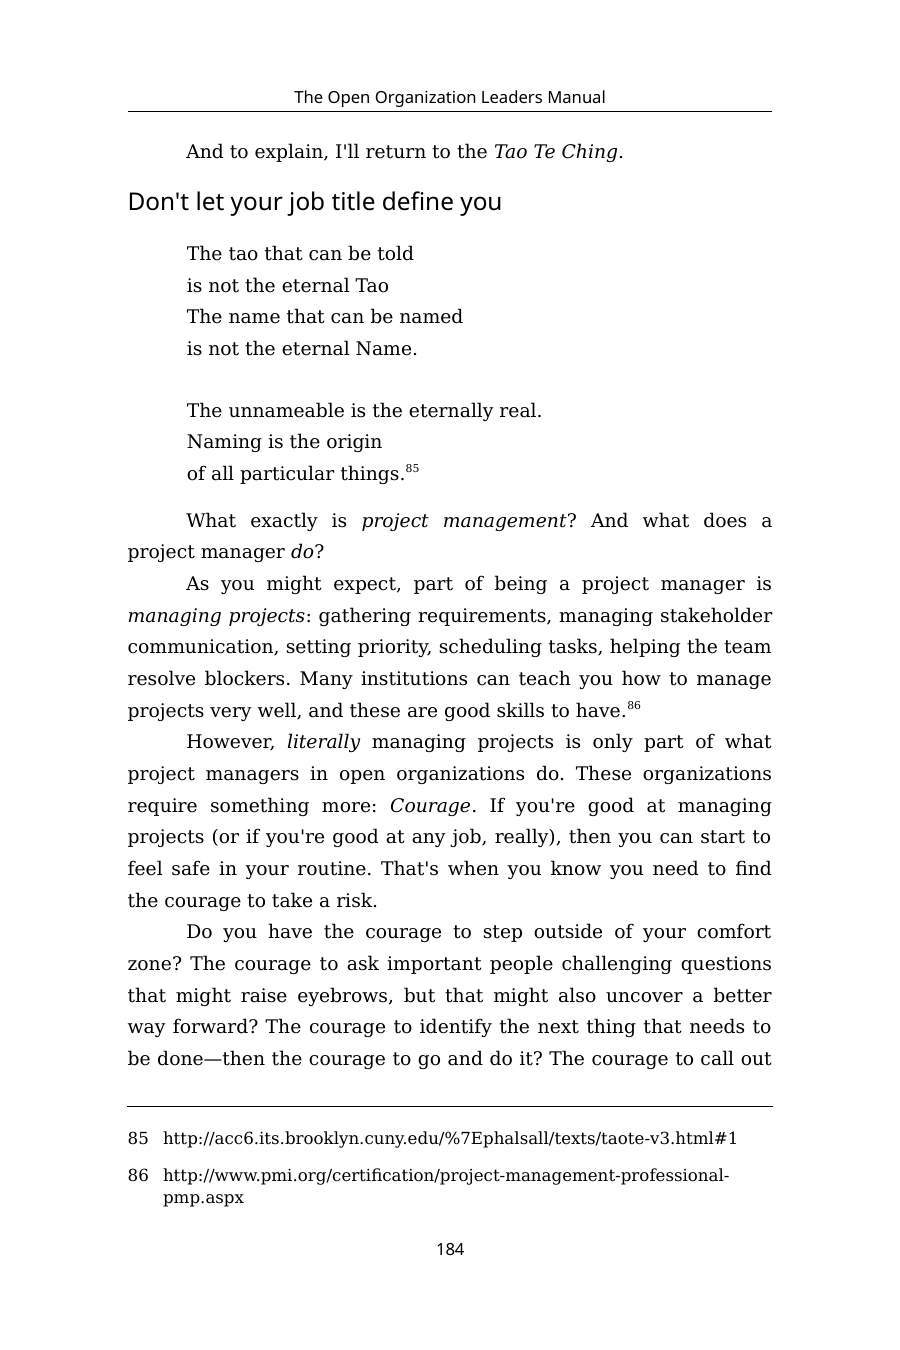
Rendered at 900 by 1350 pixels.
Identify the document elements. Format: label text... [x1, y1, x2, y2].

text The unnameable is the eternally real. Naming is the origin of all particular things. [187, 399, 713, 485]
text http://www.pmi.org/certification/project-management-professional-pmp.aspx [127, 1166, 772, 1207]
subtitle Don't let your job title define you [127, 188, 772, 216]
text The tao that can be told is not the eternal Tao The name that can be named is not the eternal Name. [187, 243, 713, 360]
text What exactly is project management? And what does a project manager do? [127, 509, 772, 563]
text Do you have the courage to step outside of your comfort zone? The courage to ask important people challenging questions that might raise eyebrows, but that might also uncover a better way forward? The courage to identify the next thing that needs to be done—then the courage to go and do it? The courage to call out [127, 921, 772, 1070]
text However, literally managing projects is only part of what project managers in open organizations do. These organizations require something more: Courage. If you're good at managing projects (or if you're good at any job, really), then you can start to feel safe in your routine. That's when you know you need to find the courage to take a risk. [127, 731, 772, 911]
text As you might expect, part of being a project manager is managing projects: gathering requirements, managing stakeholder communication, setting priority, scheduling tasks, helping the team resolve blockers. Many institutions can teach you how to manage projects very well, and these are good skills to have. [127, 573, 772, 721]
text http://acc6.its.brooklyn.cuny.edu/%7Ephalsall/texts/taote-v3.html#1 [127, 1129, 772, 1148]
text And to explain, I'll return to the Tao Te Ching. [127, 141, 772, 163]
